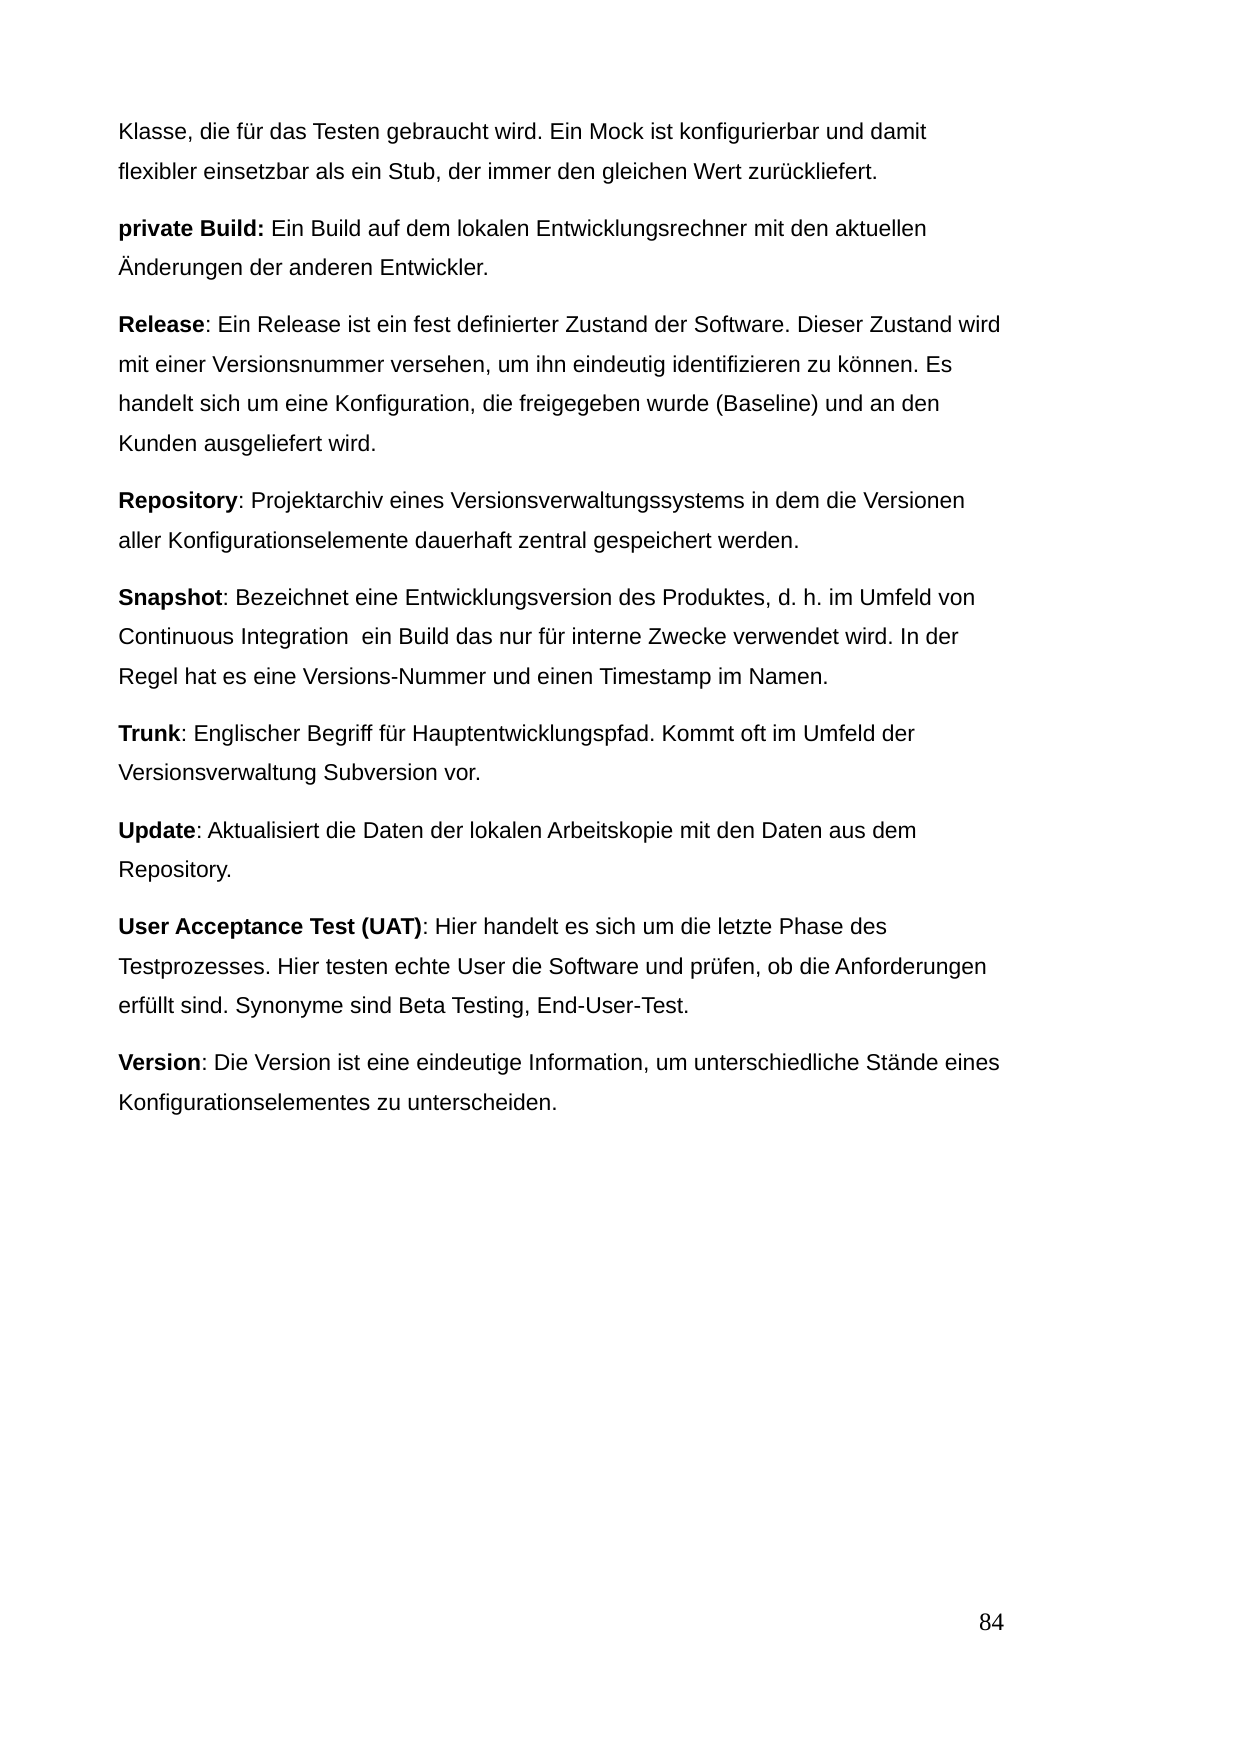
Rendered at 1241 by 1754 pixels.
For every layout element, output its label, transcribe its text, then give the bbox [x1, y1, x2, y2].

text Version: Die Version ist eine eindeutige Information, um unterschiedliche Stände eines Konfigurationselementes zu unterscheiden. [118, 1049, 1004, 1115]
text Release: Ein Release ist ein fest definierter Zustand der Software. Dieser Zustand wird mit einer Versionsnummer versehen, um ihn eindeutig identifizieren zu können. Es handelt sich um eine Konfiguration, die freigegeben wurde (Baseline) und an den Kunden ausgeliefert wird. [118, 311, 1004, 456]
text Snapshot: Bezeichnet eine Entwicklungsversion des Produktes, d. h. im Umfeld von Continuous Integration ein Build das nur für interne Zwecke verwendet wird. In der Regel hat es eine Versions-Nummer und einen Timestamp im Namen. [118, 584, 1004, 689]
text Klasse, die für das Testen gebraucht wird. Ein Mock ist konfigurierbar und damit flexibler einsetzbar als ein Stub, der immer den gleichen Wert zurückliefert. [118, 118, 1004, 184]
text Repository: Projektarchiv eines Versionsverwaltungssystems in dem die Versionen aller Konfigurationselemente dauerhaft zentral gespeichert werden. [118, 487, 1004, 553]
text private Build: Ein Build auf dem lokalen Entwicklungsrechner mit den aktuellen Änderungen der anderen Entwickler. [118, 215, 1004, 281]
text Update: Aktualisiert die Daten der lokalen Arbeitskopie mit den Daten aus dem Repository. [118, 817, 1004, 882]
text Trunk: Englischer Begriff für Hauptentwicklungspfad. Kommt oft im Umfeld der Versionsverwaltung Subversion vor. [118, 720, 1004, 786]
text User Acceptance Test (UAT): Hier handelt es sich um die letzte Phase des Testprozesses. Hier testen echte User die Software und prüfen, ob die Anforderungen erfüllt sind. Synonyme sind Beta Testing, End-User-Test. [118, 913, 1004, 1018]
